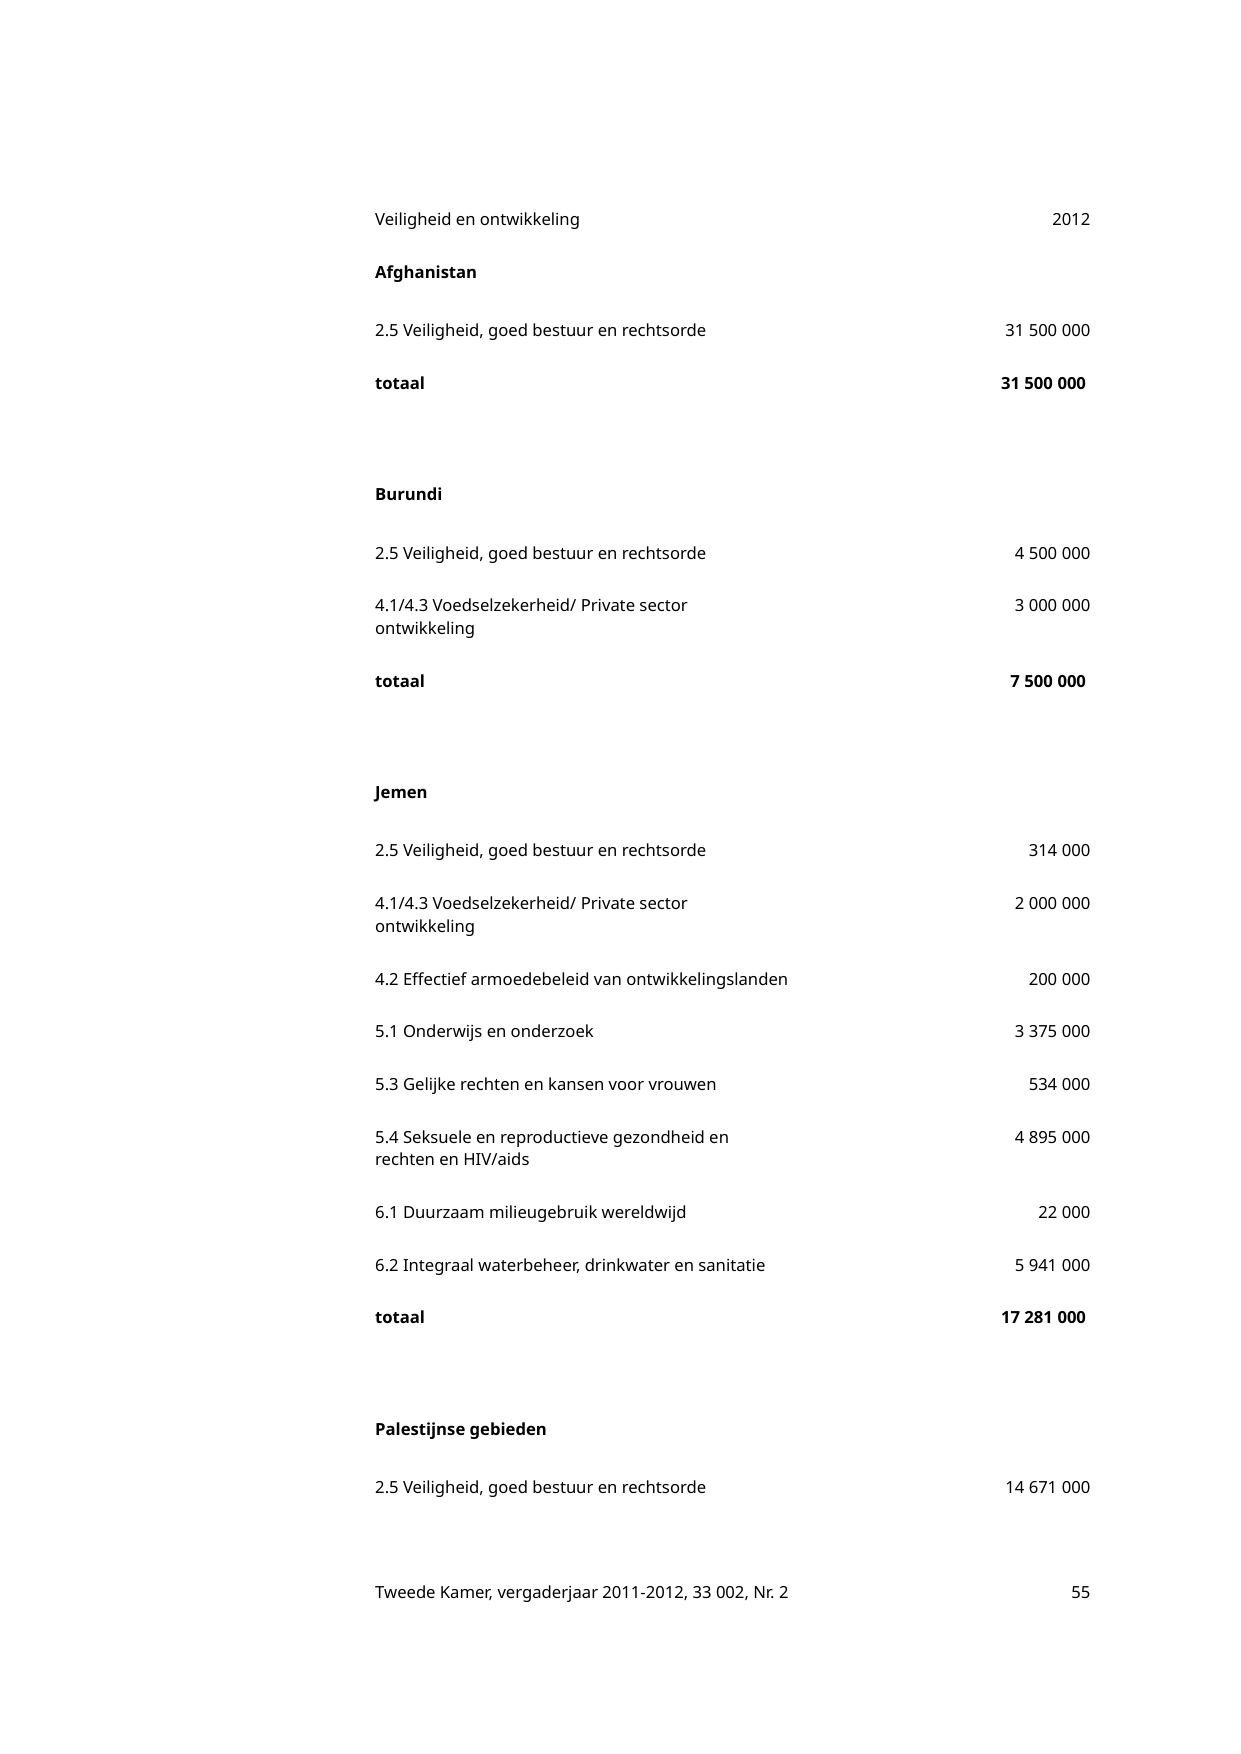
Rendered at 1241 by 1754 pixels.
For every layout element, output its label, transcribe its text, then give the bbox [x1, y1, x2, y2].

table_cell [790, 722, 1090, 781]
table_cell 31 500 000 [790, 319, 1090, 372]
table_cell totaal [375, 670, 790, 722]
table_cell 2.5 Veiligheid, goed bestuur en rechtsorde [375, 541, 790, 594]
table_cell 5.3 Gelijke rechten en kansen voor vrouwen [375, 1073, 790, 1125]
table_cell 3 375 000 [790, 1020, 1090, 1073]
table_cell 31 500 000 [790, 372, 1090, 424]
table_cell 6.2 Integraal waterbeheer, drinkwater en sanitatie [375, 1254, 790, 1306]
table_cell 314 000 [790, 839, 1090, 892]
table_cell 7 500 000 [790, 670, 1090, 722]
table_cell [790, 483, 1090, 541]
table_cell 534 000 [790, 1073, 1090, 1125]
table_cell [790, 781, 1090, 839]
table_cell 6.1 Duurzaam milieugebruik wereldwijd [375, 1201, 790, 1253]
table_cell 2.5 Veiligheid, goed bestuur en rechtsorde [375, 839, 790, 892]
table_cell 4 895 000 [790, 1125, 1090, 1201]
table_cell 4 500 000 [790, 541, 1090, 594]
table_header 2012 [790, 208, 1090, 261]
table_cell 2 000 000 [790, 892, 1090, 967]
table_cell [790, 1359, 1090, 1417]
table_cell 4.2 Effectief armoedebeleid van ontwikkelingslanden [375, 967, 790, 1020]
table_header Veiligheid en ontwikkeling [375, 208, 790, 261]
table_cell 2.5 Veiligheid, goed bestuur en rechtsorde [375, 319, 790, 372]
table_cell 2.5 Veiligheid, goed bestuur en rechtsorde [375, 1476, 790, 1528]
table_cell 4.1/4.3 Voedselzekerheid/ Private sector ontwikkeling [375, 892, 790, 967]
table_cell 22 000 [790, 1201, 1090, 1253]
table_cell totaal [375, 372, 790, 424]
table_cell 5.1 Onderwijs en onderzoek [375, 1020, 790, 1073]
table_cell totaal [375, 1306, 790, 1359]
table_cell [790, 1417, 1090, 1476]
table_cell Palestijnse gebieden [375, 1417, 790, 1476]
table_cell [375, 1359, 790, 1417]
table_cell 5.4 Seksuele en reproductieve gezondheid en rechten en HIV/aids [375, 1125, 790, 1201]
table_cell Jemen [375, 781, 790, 839]
table_cell [375, 722, 790, 781]
table_cell [790, 425, 1090, 483]
table_cell 3 000 000 [790, 594, 1090, 669]
table_cell [790, 261, 1090, 319]
table_cell Afghanistan [375, 261, 790, 319]
table_cell Burundi [375, 483, 790, 541]
table_cell 14 671 000 [790, 1476, 1090, 1528]
table_cell 4.1/4.3 Voedselzekerheid/ Private sector ontwikkeling [375, 594, 790, 669]
table_cell 200 000 [790, 967, 1090, 1020]
table_cell 5 941 000 [790, 1254, 1090, 1306]
table_cell 17 281 000 [790, 1306, 1090, 1359]
table_cell [375, 425, 790, 483]
